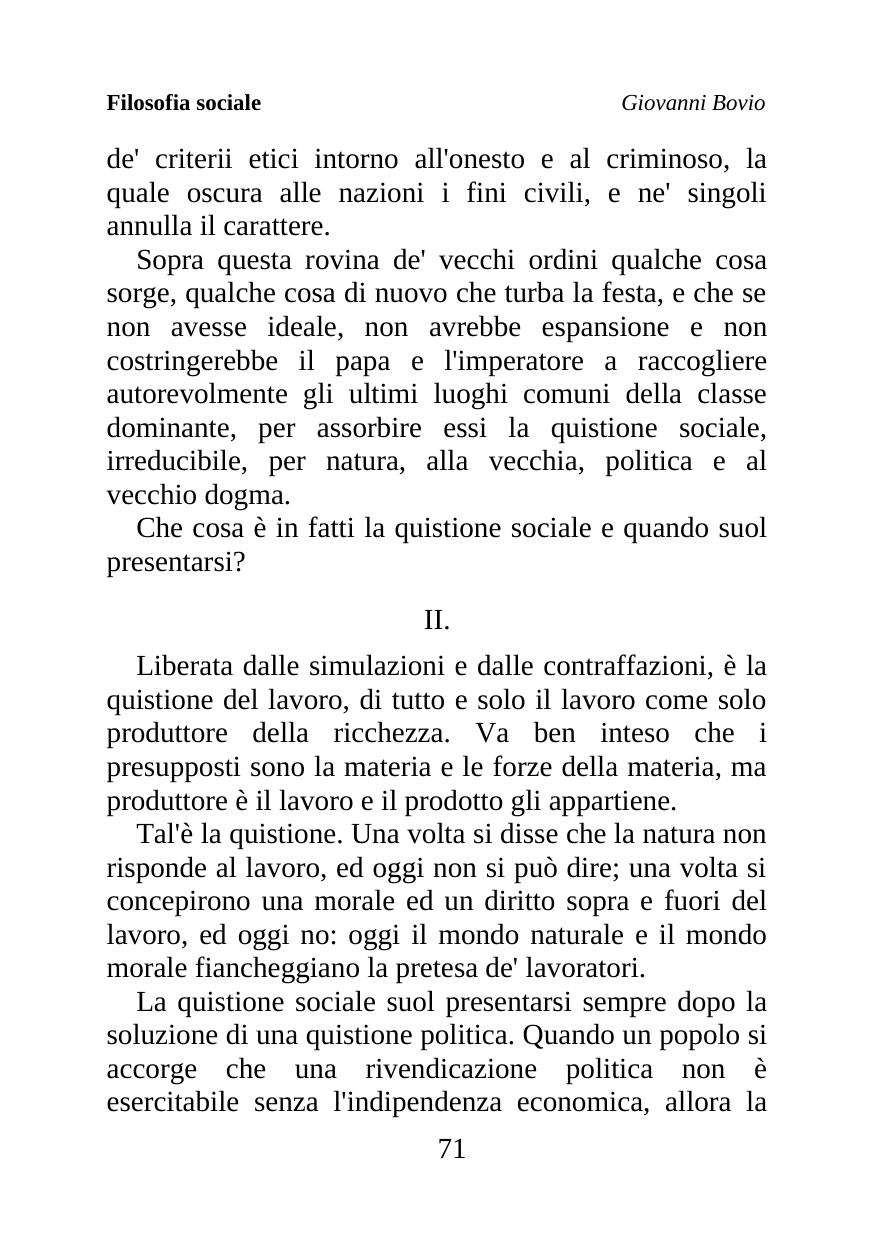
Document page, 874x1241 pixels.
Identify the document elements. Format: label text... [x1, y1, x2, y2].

text Liberata dalle simulazioni e dalle contraffazioni, è la quistione del lavoro, di tutto e solo il lavoro come solo produttore della ricchezza. Va ben inteso che i presupposti sono la materia e le forze della materia, ma produttore è il lavoro e il prodotto gli appartiene. [106, 648, 768, 816]
text de' criterii etici intorno all'onesto e al criminoso, la quale oscura alle nazioni i fini civili, e ne' singoli annulla il carattere. [106, 141, 768, 242]
text La quistione sociale suol presentarsi sempre dopo la soluzione di una quistione politica. Quando un popolo si accorge che una rivendicazione politica non è esercitabile senza l'indipendenza economica, allora la [106, 984, 768, 1118]
text Che cosa è in fatti la quistione sociale e quando suol presentarsi? [106, 510, 768, 577]
text Tal'è la quistione. Una volta si disse che la natura non risponde al lavoro, ed oggi non si può dire; una volta si concepirono una morale ed un diritto sopra e fuori del lavoro, ed oggi no: oggi il mondo naturale e il mondo morale fiancheggiano la pretesa de' lavoratori. [106, 816, 768, 984]
text Sopra questa rovina de' vecchi ordini qualche cosa sorge, qualche cosa di nuovo che turba la festa, e che se non avesse ideale, non avrebbe espansione e non costringerebbe il papa e l'imperatore a raccogliere autorevolmente gli ultimi luoghi comuni della classe dominante, per assorbire essi la quistione sociale, irreducibile, per natura, alla vecchia, politica e al vecchio dogma. [106, 242, 768, 510]
subtitle II. [106, 602, 768, 636]
